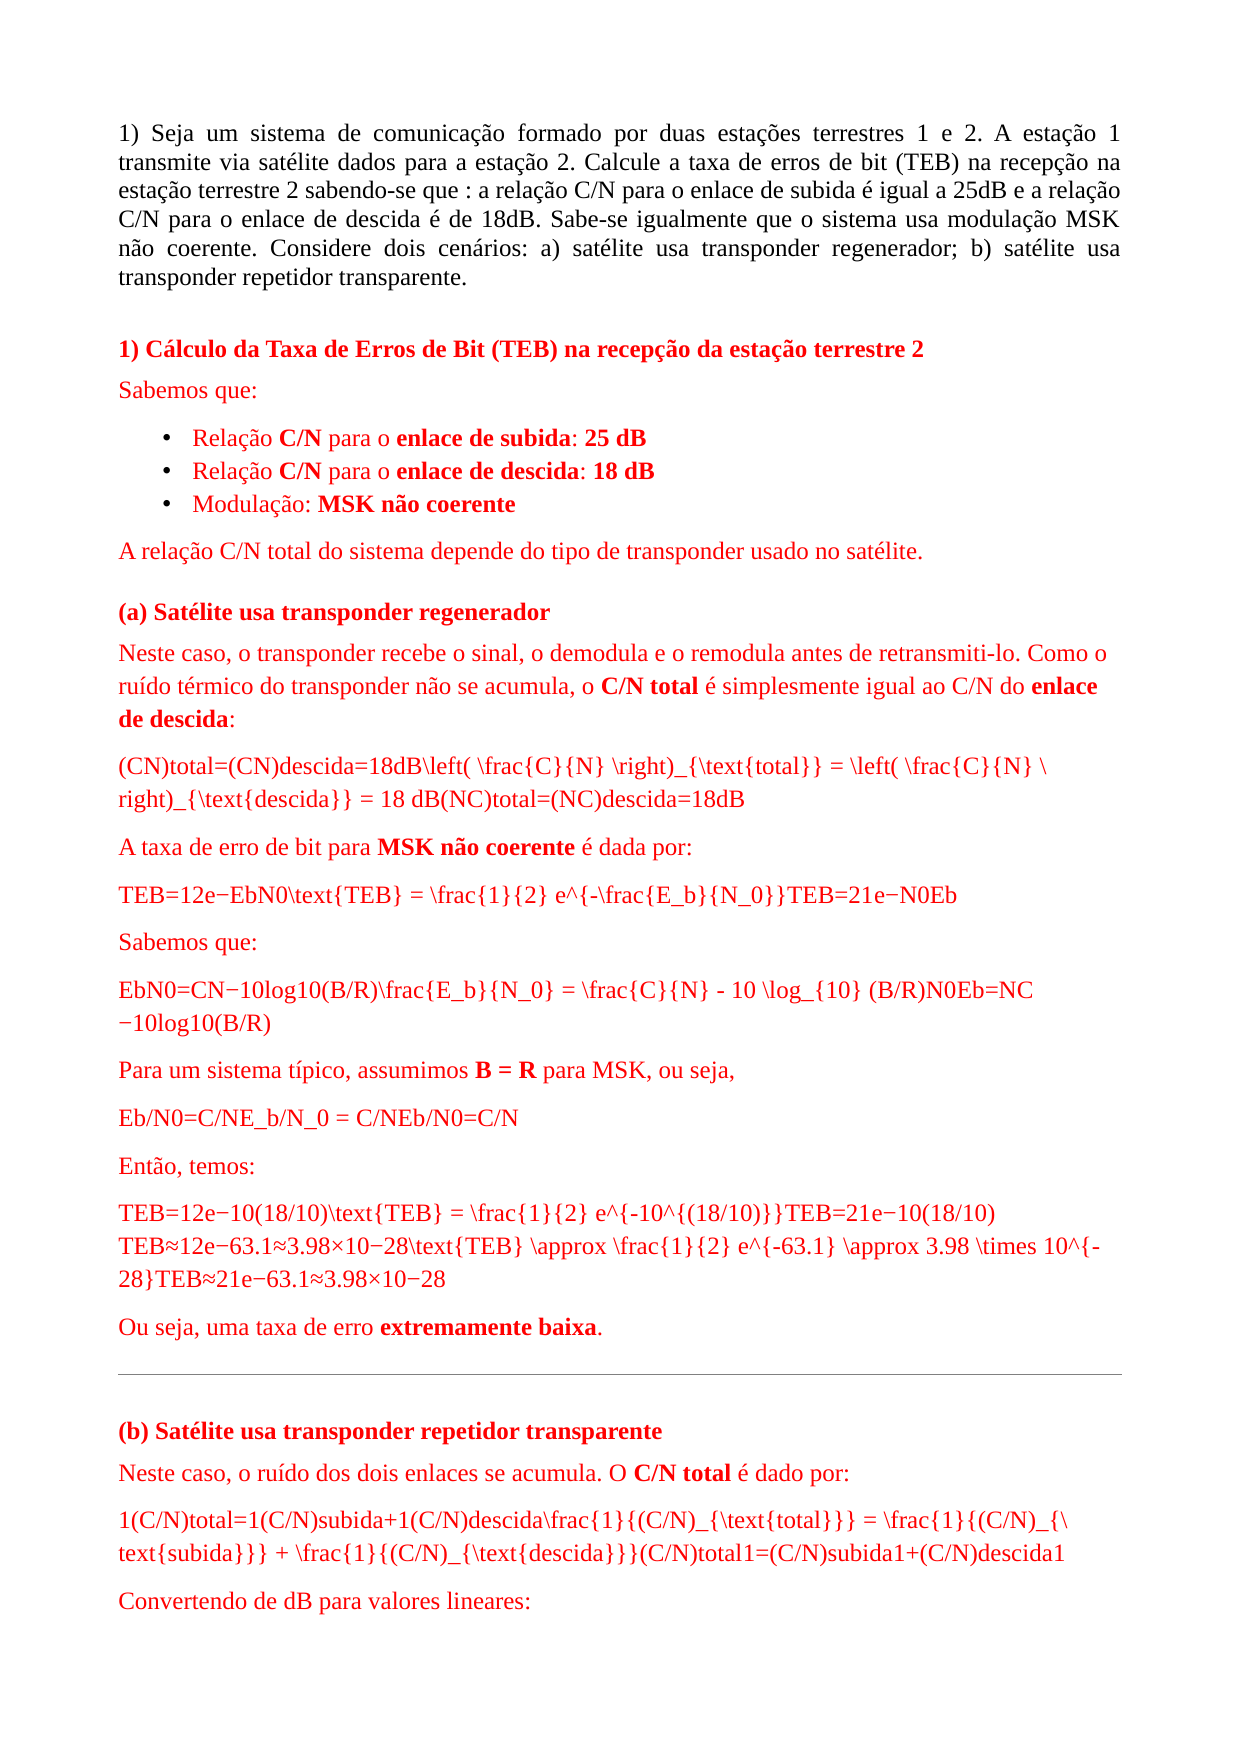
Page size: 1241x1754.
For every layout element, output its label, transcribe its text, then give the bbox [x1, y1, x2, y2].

text A relação C/N total do sistema depende do tipo de transponder usado no satélite. [118, 536, 1122, 565]
text Sabemos que: [118, 927, 1122, 956]
text Neste caso, o ruído dos dois enlaces se acumula. O C/N total é dado por: [118, 1458, 1122, 1486]
list Relação C/N para o enlace de descida: 18 dB [162, 456, 1122, 484]
text Convertendo de dB para valores lineares: [118, 1586, 1122, 1614]
text Para um sistema típico, assumimos B = R para MSK, ou seja, [118, 1056, 1122, 1084]
text Ou seja, uma taxa de erro extremamente baixa. [118, 1312, 1122, 1341]
text EbN0=CN−10log⁡10(B/R)\frac{E_b}{N_0} = \frac{C}{N} - 10 \log_{10} (B/R)N0​Eb​​=NC​−10log10​(B/R) [118, 975, 1122, 1037]
subtitle (a) Satélite usa transponder regenerador [118, 597, 1122, 625]
text TEB=12e−EbN0\text{TEB} = \frac{1}{2} e^{-\frac{E_b}{N_0}}TEB=21​e−N0​Eb​​ [118, 880, 1122, 908]
text A taxa de erro de bit para MSK não coerente é dada por: [118, 832, 1122, 861]
text Neste caso, o transponder recebe o sinal, o demodula e o remodula antes de retransmiti-lo. Como o ruído térmico do transponder não se acumula, o C/N total é simplesmente igual ao C/N do enlace de descida: [118, 638, 1122, 733]
text (CN)total=(CN)descida=18dB\left( \frac{C}{N} \right)_{\text{total}} = \left( \frac{C}{N} \right)_{\text{descida}} = 18 dB(NC​)total​=(NC​)descida​=18dB [118, 751, 1122, 813]
text Sabemos que: [118, 375, 1122, 404]
list Relação C/N para o enlace de subida: 25 dB [162, 423, 1122, 452]
subtitle 1) Cálculo da Taxa de Erros de Bit (TEB) na recepção da estação terrestre 2 [118, 334, 1122, 363]
list Modulação: MSK não coerente [162, 489, 1122, 518]
text 1(C/N)total=1(C/N)subida+1(C/N)descida\frac{1}{(C/N)_{\text{total}}} = \frac{1}{(C/N)_{\text{subida}}} + \frac{1}{(C/N)_{\text{descida}}}(C/N)total​1​=(C/N)subida​1​+(C/N)descida​1​ [118, 1505, 1122, 1567]
subtitle (b) Satélite usa transponder repetidor transparente [118, 1416, 1122, 1445]
text TEB=12e−10(18/10)\text{TEB} = \frac{1}{2} e^{-10^{(18/10)}}TEB=21​e−10(18/10) TEB≈12e−63.1≈3.98×10−28\text{TEB} \approx \frac{1}{2} e^{-63.1} \approx 3.98 \times 10^{-28}TEB≈21​e−63.1≈3.98×10−28 [118, 1198, 1122, 1293]
text 1) Seja um sistema de comunicação formado por duas estações terrestres 1 e 2. A estação 1 transmite via satélite dados para a estação 2. Calcule a taxa de erros de bit (TEB) na recepção na estação terrestre 2 sabendo-se que : a relação C/N para o enlace de subida é igual a 25dB e a relação C/N para o enlace de descida é de 18dB. Sabe-se igualmente que o sistema usa modulação MSK não coerente. Considere dois cenários: a) satélite usa transponder regenerador; b) satélite usa transponder repetidor transparente. [118, 118, 1122, 291]
text Eb/N0=C/NE_b/N_0 = C/NEb​/N0​=C/N [118, 1103, 1122, 1132]
text Então, temos: [118, 1151, 1122, 1179]
